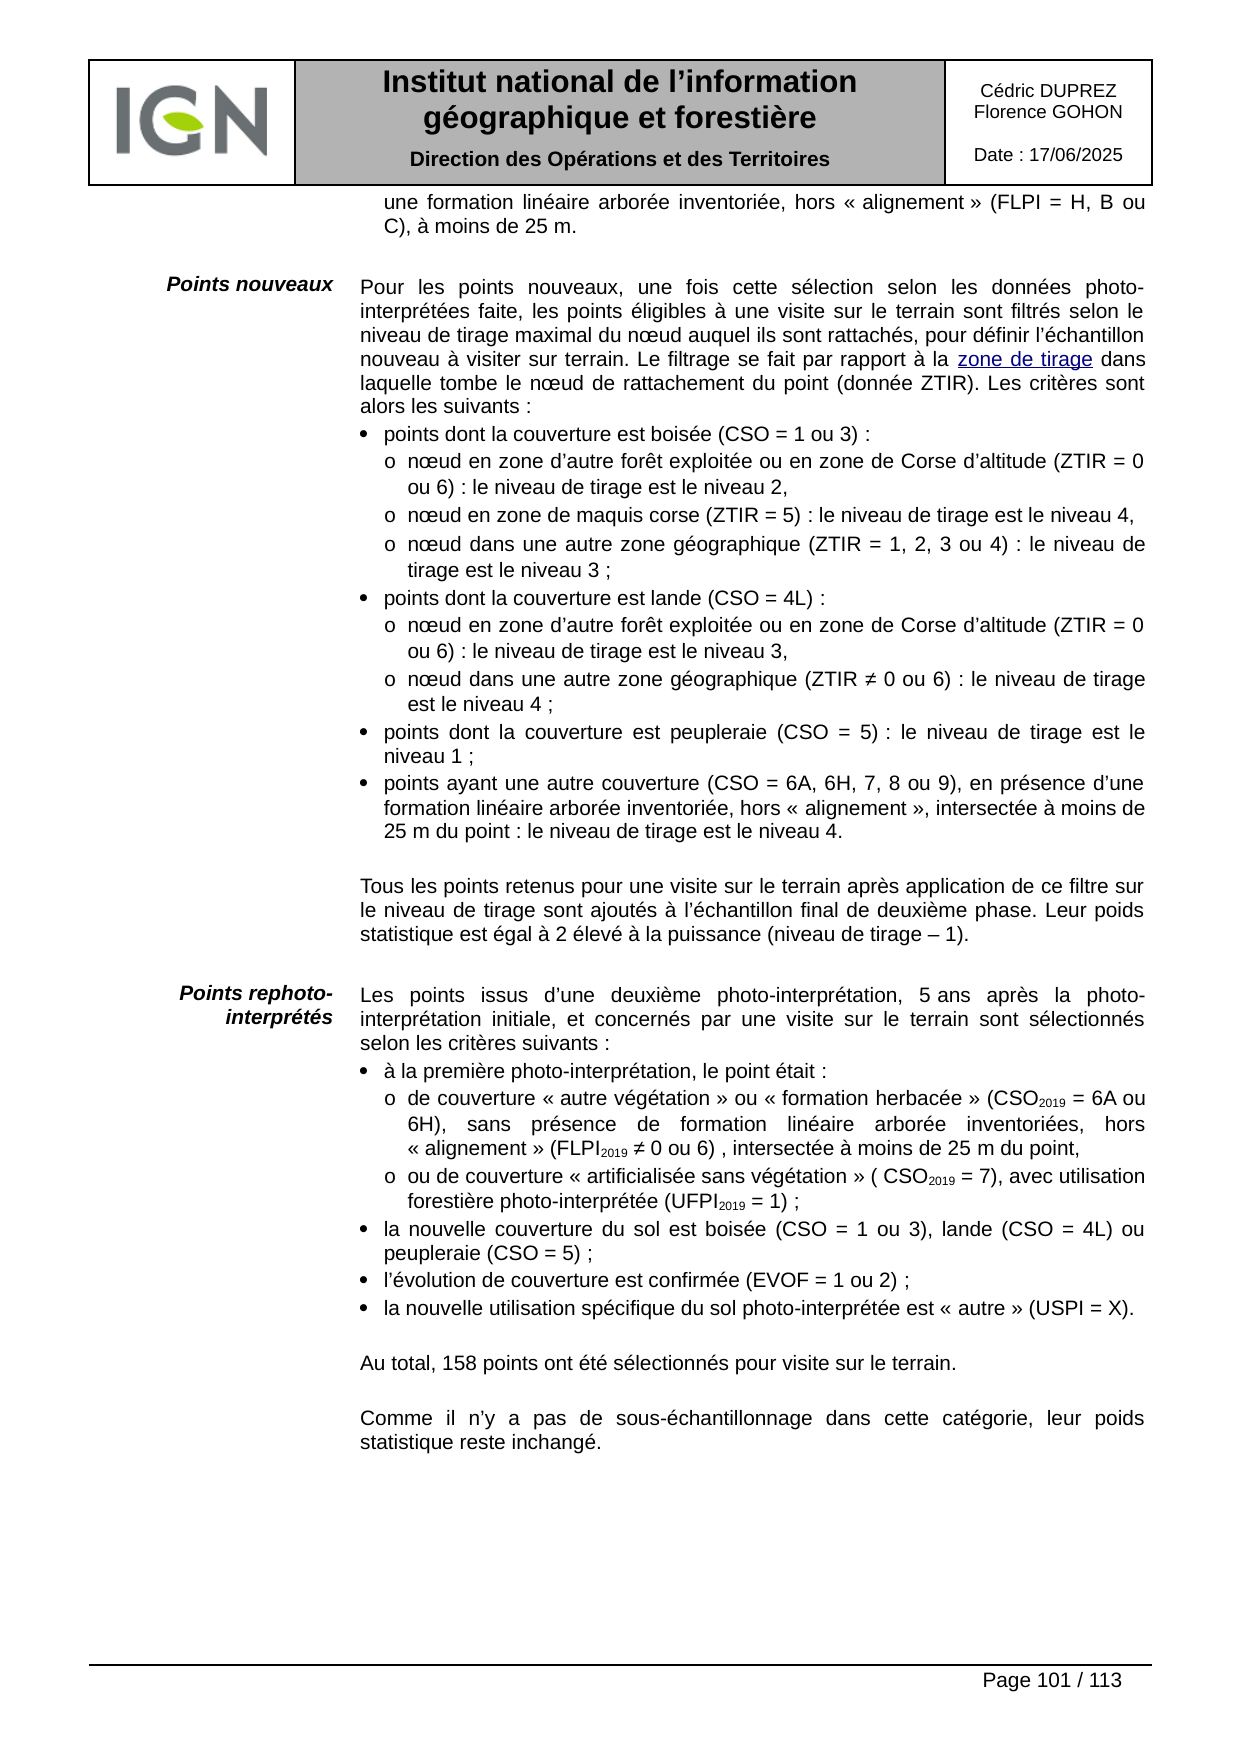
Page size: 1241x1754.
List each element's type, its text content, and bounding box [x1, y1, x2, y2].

table_cell Les points issus d’une deuxième photo-interprétation, 5 ans après la photo-interprétation initiale, et concernés par une visite sur le terrain sont sélectionnés selon les critères suivants : à la première photo-interprétation, le point était : de couverture « autre végétation » ou « formation herbacée » (CSO2019 = 6A ou 6H), sans présence de formation linéaire arborée inventoriées, hors « alignement » (FLPI2019 ≠ 0 ou 6) , intersectée à moins de 25 m du point, ou de couverture « artificialisée sans végétation » ( CSO2019 = 7), avec utilisation forestière photo-interprétée (UFPI2019 = 1) ; la nouvelle couverture du sol est boisée (CSO = 1 ou 3), lande (CSO = 4L) ou peupleraie (CSO = 5) ; l’évolution de couverture est confirmée (EVOF = 1 ou 2) ; la nouvelle utilisation spécifique du sol photo-interprétée est « autre » (USPI = X). Au total, 158 points ont été sélectionnés pour visite sur le terrain. Comme il n’y a pas de sous-échantillonnage dans cette catégorie, leur poids statistique reste inchangé. [354, 980, 1152, 1487]
table_cell Points rephoto-interprétés [89, 980, 354, 1487]
picture [91, 62, 293, 180]
table_cell Pour les points nouveaux, une fois cette sélection selon les données photo-interprétées faite, les points éligibles à une visite sur le terrain sont filtrés selon le niveau de tirage maximal du nœud auquel ils sont rattachés, pour définir l’échantillon nouveau à visiter sur terrain. Le filtrage se fait par rapport à la zone de tirage dans laquelle tombe le nœud de rattachement du point (donnée ZTIR). Les critères sont alors les suivants : points dont la couverture est boisée (CSO = 1 ou 3) : nœud en zone d’autre forêt exploitée ou en zone de Corse d’altitude (ZTIR = 0 ou 6) : le niveau de tirage est le niveau 2, nœud en zone de maquis corse (ZTIR = 5) : le niveau de tirage est le niveau 4, nœud dans une autre zone géographique (ZTIR = 1, 2, 3 ou 4) : le niveau de tirage est le niveau 3 ; points dont la couverture est lande (CSO = 4L) : nœud en zone d’autre forêt exploitée ou en zone de Corse d’altitude (ZTIR = 0 ou 6) : le niveau de tirage est le niveau 3, nœud dans une autre zone géographique (ZTIR ≠ 0 ou 6) : le niveau de tirage est le niveau 4 ; points dont la couverture est peupleraie (CSO = 5) : le niveau de tirage est le niveau 1 ; points ayant une autre couverture (CSO = 6A, 6H, 7, 8 ou 9), en présence d’une formation linéaire arborée inventoriée, hors « alignement », intersectée à moins de 25 m du point : le niveau de tirage est le niveau 4. Tous les points retenus pour une visite sur le terrain après application de ce filtre sur le niveau de tirage sont ajoutés à l’échantillon final de deuxième phase. Leur poids statistique est égal à 2 élevé à la puissance (niveau de tirage – 1). [354, 271, 1152, 979]
table_cell Points nouveaux [89, 271, 354, 979]
table_cell [89, 186, 354, 271]
table_cell une formation linéaire arborée inventoriée, hors « alignement » (FLPI = H, B ou C), à moins de 25 m. [354, 186, 1152, 271]
